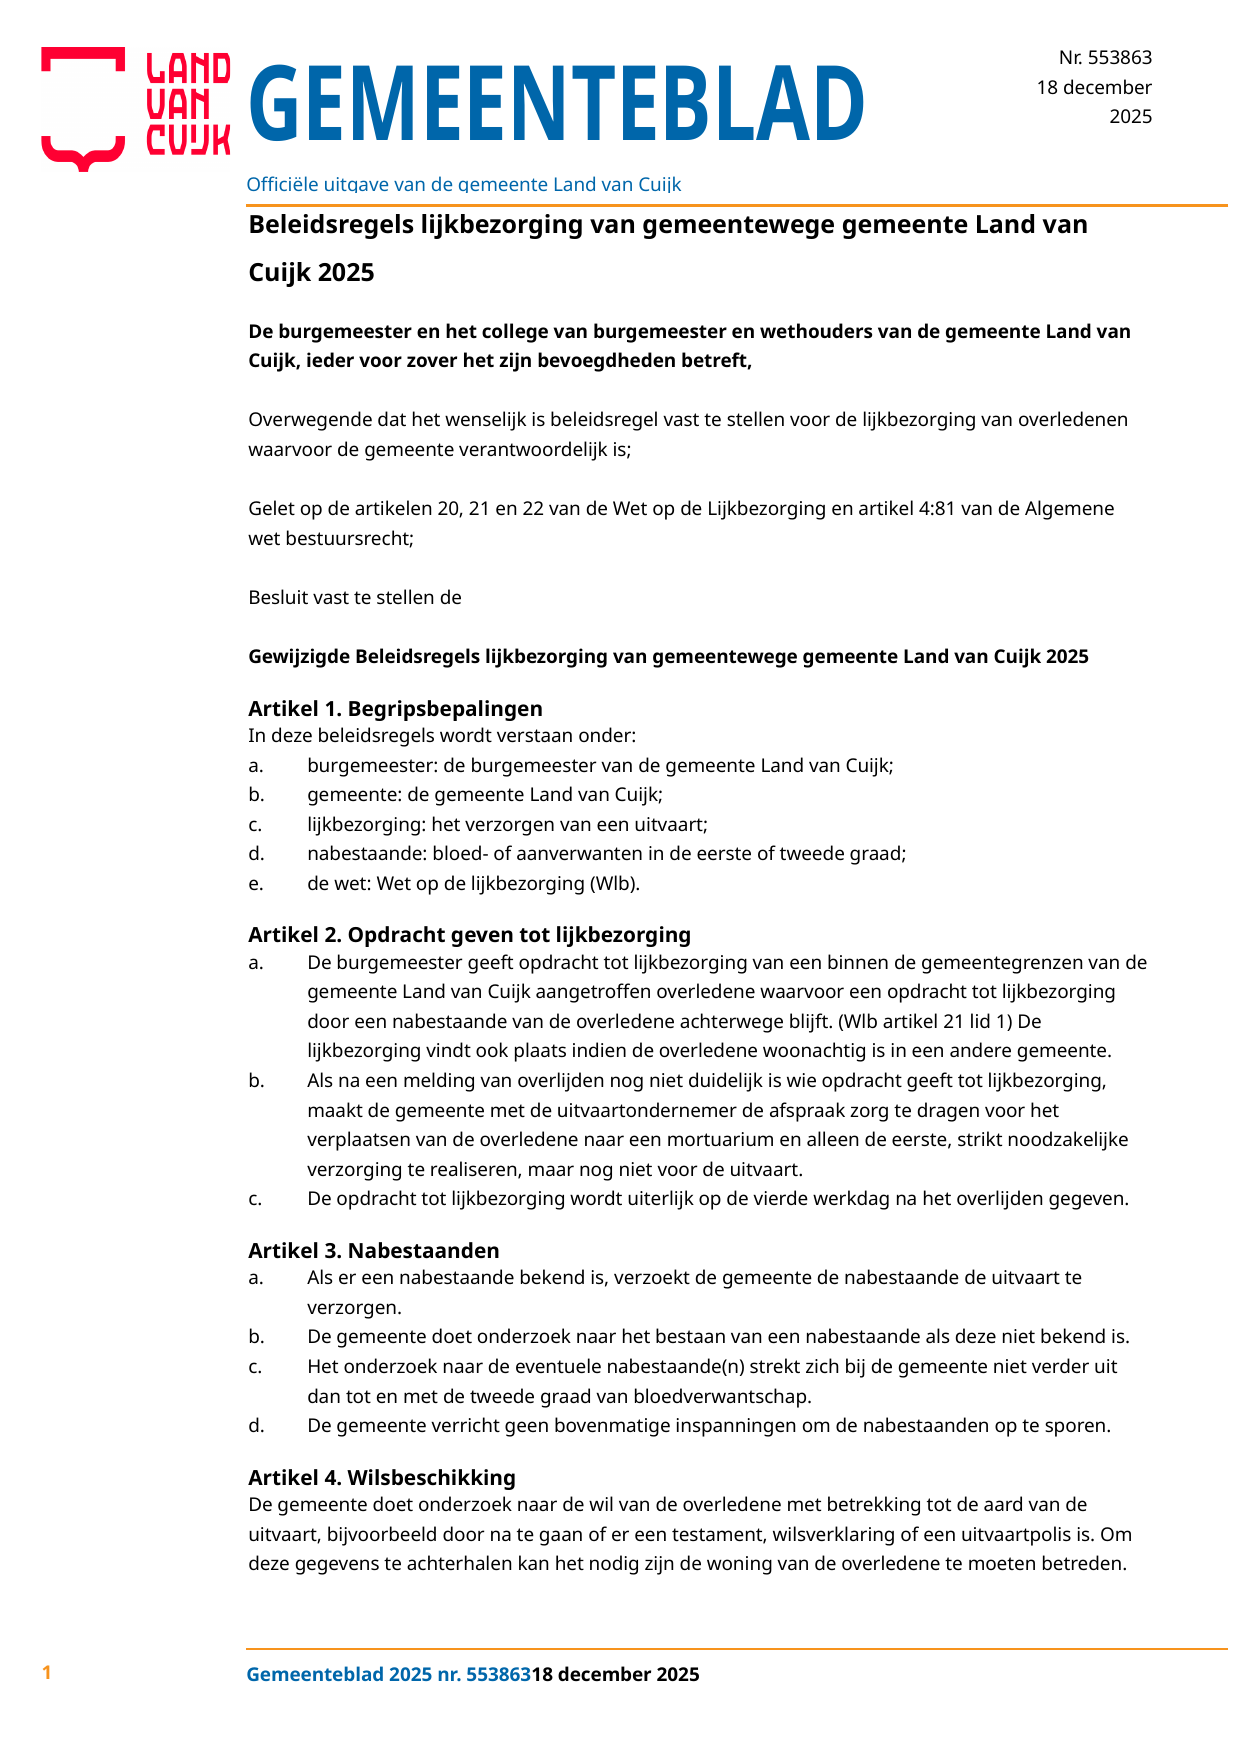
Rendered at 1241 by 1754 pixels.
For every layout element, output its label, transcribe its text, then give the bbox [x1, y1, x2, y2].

list De gemeente doet onderzoek naar het bestaan van een nabestaande als deze niet bekend is. [248, 1324, 1152, 1349]
text Artikel 1. Begripsbepalingen [248, 694, 1152, 722]
list De burgemeester geeft opdracht tot lijkbezorging van een binnen de gemeentegrenzen van de gemeente Land van Cuijk aangetroffen overledene waarvoor een opdracht tot lijkbezorging door een nabestaande van de overledene achterwege blijft. (Wlb artikel 21 lid 1) De lijkbezorging vindt ook plaats indien de overledene woonachtig is in een andere gemeente. [248, 949, 1152, 1063]
list lijkbezorging: het verzorgen van een uitvaart; [248, 811, 1152, 837]
text Artikel 4. Wilsbeschikking [248, 1463, 1152, 1491]
text Artikel 2. Opdracht geven tot lijkbezorging [248, 921, 1152, 949]
list de wet: Wet op de lijkbezorging (Wlb). [248, 870, 1152, 896]
text De gemeente doet onderzoek naar de wil van de overledene met betrekking tot de aard van de uitvaart, bijvoorbeeld door na te gaan of er een testament, wilsverklaring of een uitvaartpolis is. Om deze gegevens te achterhalen kan het nodig zijn de woning van de overledene te moeten betreden. [248, 1491, 1152, 1576]
list De gemeente verricht geen bovenmatige inspanningen om de nabestaanden op te sporen. [248, 1412, 1152, 1438]
list Als na een melding van overlijden nog niet duidelijk is wie opdracht geeft tot lijkbezorging, maakt de gemeente met de uitvaartondernemer de afspraak zorg te dragen voor het verplaatsen van de overledene naar een mortuarium en alleen de eerste, strikt noodzakelijke verzorging te realiseren, maar nog niet voor de uitvaart. [248, 1067, 1152, 1182]
text In deze beleidsregels wordt verstaan onder: [248, 722, 1152, 748]
text Besluit vast te stellen de [248, 584, 1152, 610]
list De opdracht tot lijkbezorging wordt uiterlijk op de vierde werkdag na het overlijden gegeven. [248, 1186, 1152, 1211]
text Beleidsregels lijkbezorging van gemeentewege gemeente Land van Cuijk 2025 [248, 207, 1152, 288]
text Overwegende dat het wenselijk is beleidsregel vast te stellen voor de lijkbezorging van overledenen waarvoor de gemeente verantwoordelijk is; [248, 407, 1152, 462]
picture [41, 47, 231, 172]
text De burgemeester en het college van burgemeester en wethouders van de gemeente Land van Cuijk, ieder voor zover het zijn bevoegdheden betreft, [248, 318, 1152, 373]
list burgemeester: de burgemeester van de gemeente Land van Cuijk; [248, 752, 1152, 777]
list nabestaande: bloed- of aanverwanten in de eerste of tweede graad; [248, 841, 1152, 866]
text Gewijzigde Beleidsregels lijkbezorging van gemeentewege gemeente Land van Cuijk 2025 [248, 643, 1152, 669]
list Het onderzoek naar de eventuele nabestaande(n) strekt zich bij de gemeente niet verder uit dan tot en met de tweede graad van bloedverwantschap. [248, 1353, 1152, 1408]
text Artikel 3. Nabestaanden [248, 1236, 1152, 1264]
list gemeente: de gemeente Land van Cuijk; [248, 781, 1152, 807]
list Als er een nabestaande bekend is, verzoekt de gemeente de nabestaande de uitvaart te verzorgen. [248, 1264, 1152, 1320]
text Gelet op de artikelen 20, 21 en 22 van de Wet op de Lijkbezorging en artikel 4:81 van de Algemene wet bestuursrecht; [248, 495, 1152, 551]
